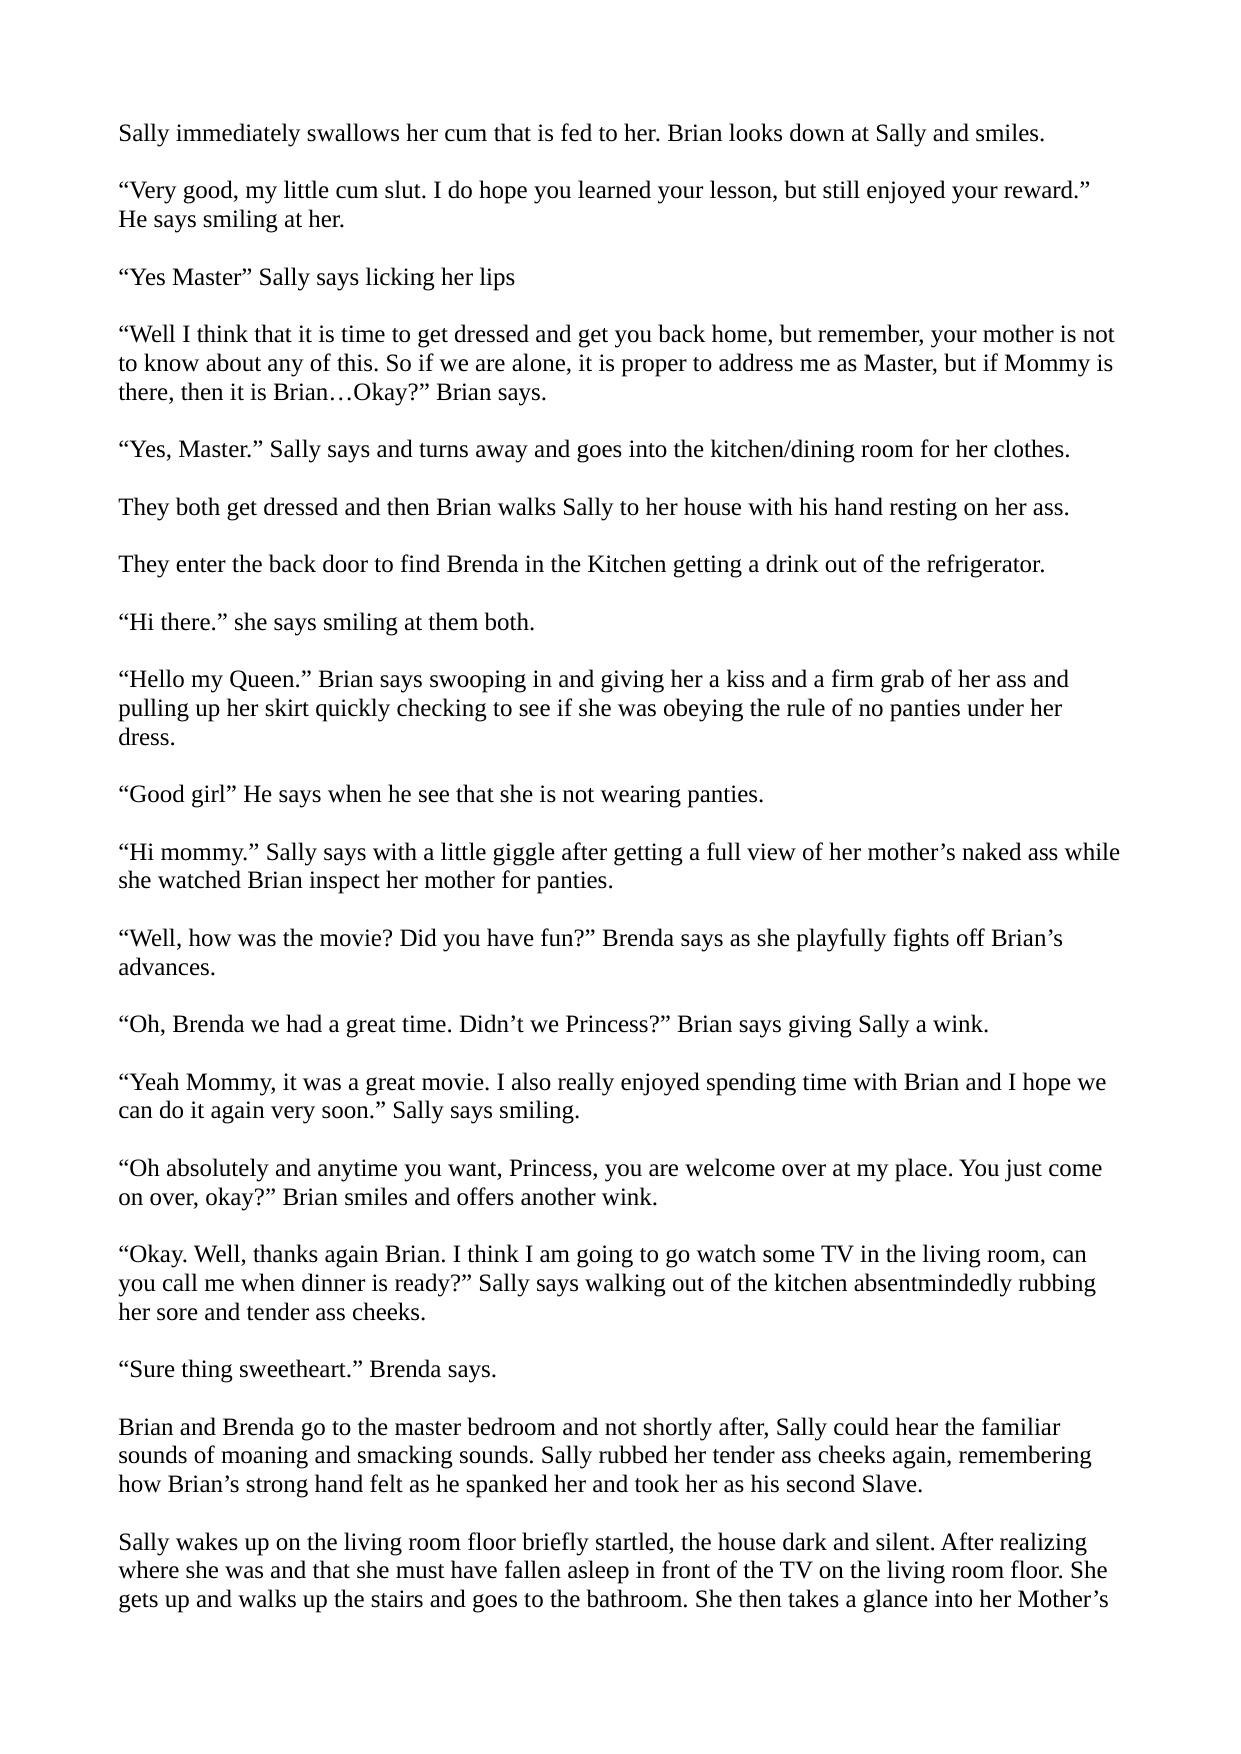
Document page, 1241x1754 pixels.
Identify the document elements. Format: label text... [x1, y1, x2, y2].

text Sally wakes up on the living room floor briefly startled, the house dark and silent. After realizing where she was and that she must have fallen asleep in front of the TV on the living room floor. She gets up and walks up the stairs and goes to the bathroom. She then takes a glance into her Mother’s [118, 1527, 1122, 1613]
text “Yes, Master.” Sally says and turns away and goes into the kitchen/dining room for her clothes. [118, 434, 1122, 463]
text “Hello my Queen.” Brian says swooping in and giving her a kiss and a firm grab of her ass and pulling up her skirt quickly checking to see if she was obeying the rule of no panties under her dress. [118, 664, 1122, 751]
text “Hi mommy.” Sally says with a little giggle after getting a full view of her mother’s naked ass while she watched Brian inspect her mother for panties. [118, 837, 1122, 894]
text “Oh, Brenda we had a great time. Didn’t we Princess?” Brian says giving Sally a wink. [118, 1009, 1122, 1038]
text Sally immediately swallows her cum that is fed to her. Brian looks down at Sally and smiles. [118, 118, 1122, 147]
text “Well I think that it is time to get dressed and get you back home, but remember, your mother is not to know about any of this. So if we are alone, it is proper to address me as Master, but if Mommy is there, then it is Brian…Okay?” Brian says. [118, 319, 1122, 406]
text Brian and Brenda go to the master bedroom and not shortly after, Sally could hear the familiar sounds of moaning and smacking sounds. Sally rubbed her tender ass cheeks again, remembering how Brian’s strong hand felt as he spanked her and took her as his second Slave. [118, 1412, 1122, 1498]
text “Yeah Mommy, it was a great movie. I also really enjoyed spending time with Brian and I hope we can do it again very soon.” Sally says smiling. [118, 1067, 1122, 1124]
text “Yes Master” Sally says licking her lips [118, 262, 1122, 291]
text “Good girl” He says when he see that she is not wearing panties. [118, 779, 1122, 808]
text “Sure thing sweetheart.” Brenda says. [118, 1354, 1122, 1383]
text “Okay. Well, thanks again Brian. I think I am going to go watch some TV in the living room, can you call me when dinner is ready?” Sally says walking out of the kitchen absentmindedly rubbing her sore and tender ass cheeks. [118, 1239, 1122, 1326]
text They enter the back door to find Brenda in the Kitchen getting a drink out of the refrigerator. [118, 549, 1122, 578]
text “Well, how was the movie? Did you have fun?” Brenda says as she playfully fights off Brian’s advances. [118, 923, 1122, 981]
text They both get dressed and then Brian walks Sally to her house with his hand resting on her ass. [118, 492, 1122, 521]
text “Hi there.” she says smiling at them both. [118, 607, 1122, 636]
text “Oh absolutely and anytime you want, Princess, you are welcome over at my place. You just come on over, okay?” Brian smiles and offers another wink. [118, 1153, 1122, 1211]
text “Very good, my little cum slut. I do hope you learned your lesson, but still enjoyed your reward.” He says smiling at her. [118, 176, 1122, 233]
